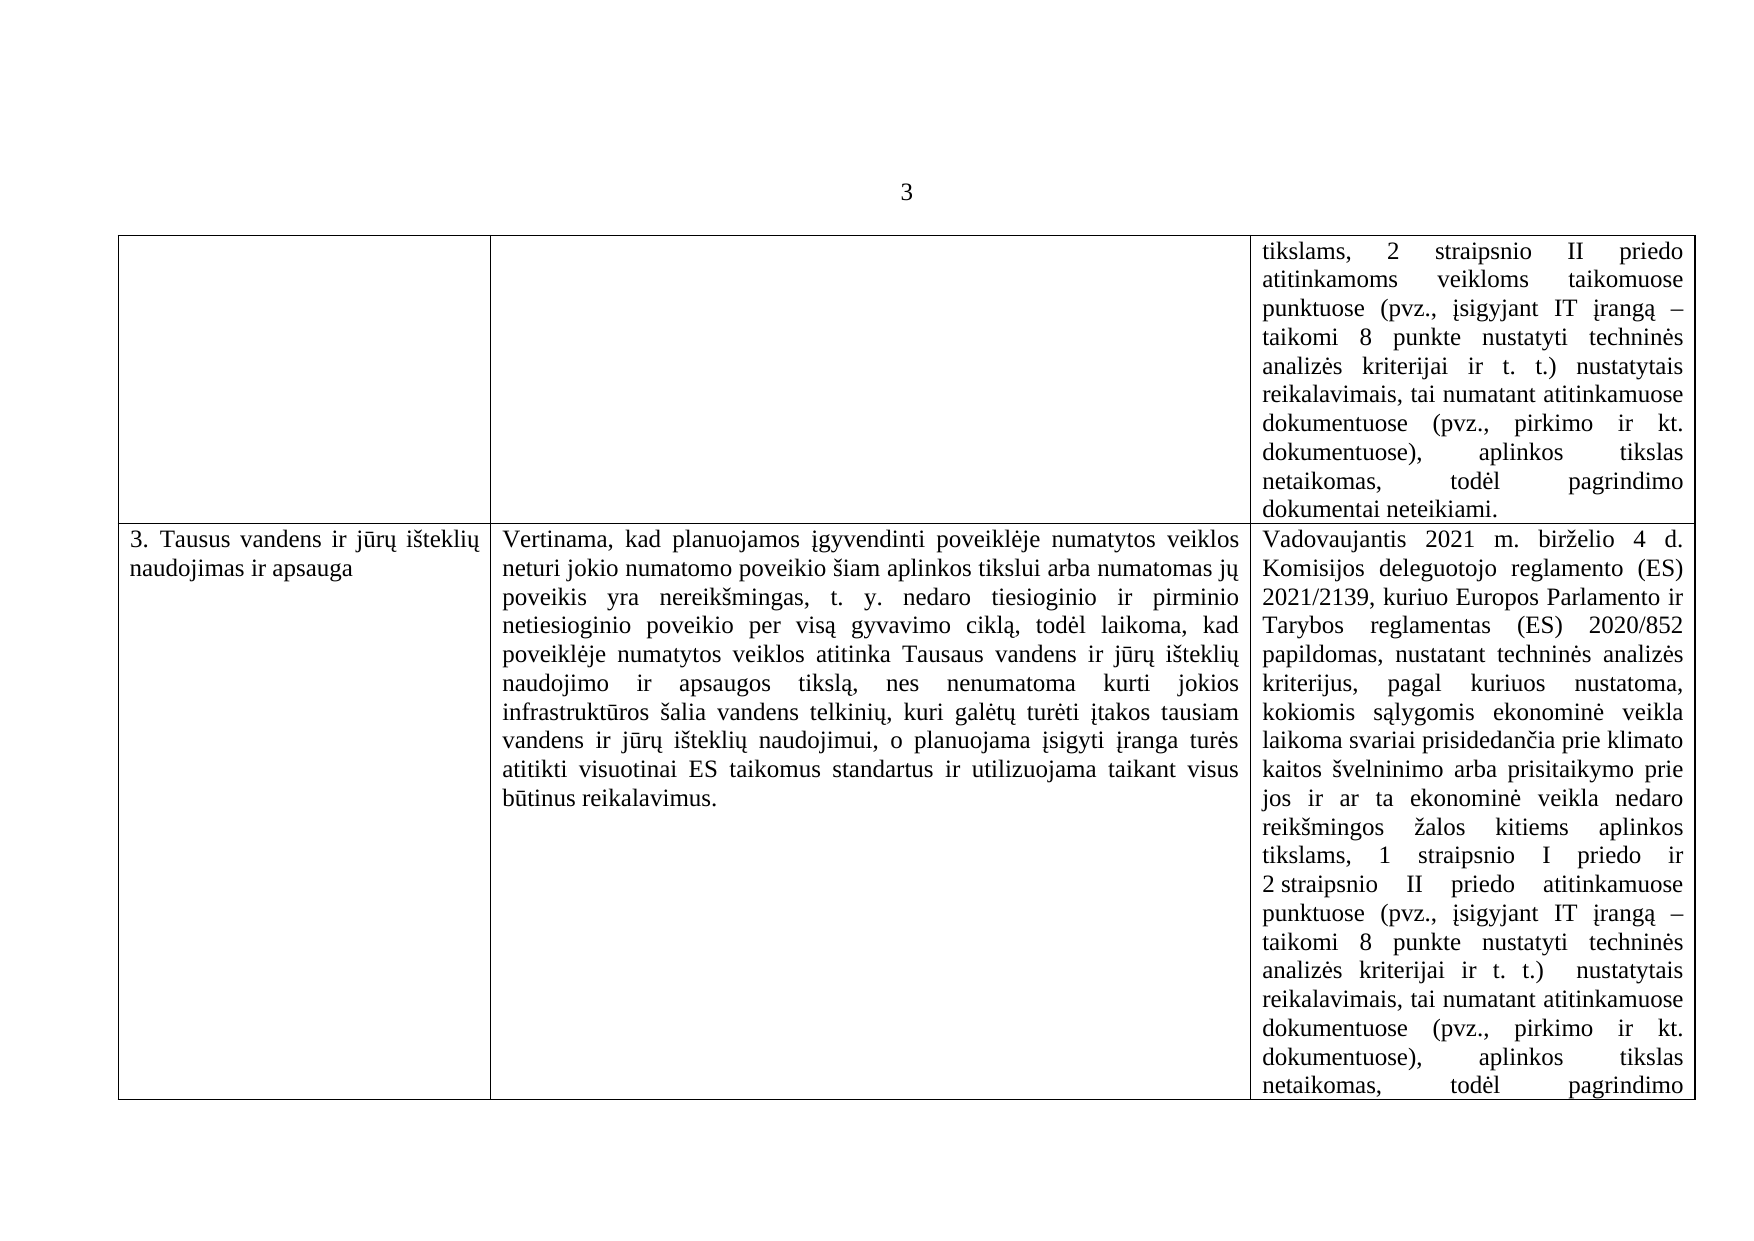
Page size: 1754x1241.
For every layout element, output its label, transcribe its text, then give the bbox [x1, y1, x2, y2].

table_cell Vertinama, kad planuojamos įgyvendinti poveiklėje numatytos veiklos neturi jokio numatomo poveikio šiam aplinkos tikslui arba numatomas jų poveikis yra nereikšmingas, t. y. nedaro tiesioginio ir pirminio netiesioginio poveikio per visą gyvavimo ciklą, todėl laikoma, kad poveiklėje numatytos veiklos atitinka Tausaus vandens ir jūrų išteklių naudojimo ir apsaugos tikslą, nes nenumatoma kurti jokios infrastruktūros šalia vandens telkinių, kuri galėtų turėti įtakos tausiam vandens ir jūrų išteklių naudojimui, o planuojama įsigyti įranga turės atitikti visuotinai ES taikomus standartus ir utilizuojama taikant visus būtinus reikalavimus. [491, 524, 1250, 1099]
table_cell [119, 236, 490, 523]
table_cell tikslams, 2 straipsnio II priedo atitinkamoms veikloms taikomuose punktuose (pvz., įsigyjant IT įrangą – taikomi 8 punkte nustatyti techninės analizės kriterijai ir t. t.) nustatytais reikalavimais, tai numatant atitinkamuose dokumentuose (pvz., pirkimo ir kt. dokumentuose), aplinkos tikslas netaikomas, todėl pagrindimo dokumentai neteikiami. [1251, 236, 1694, 523]
table_cell 3. Tausus vandens ir jūrų išteklių naudojimas ir apsauga [119, 524, 490, 1099]
table_cell Vadovaujantis 2021 m. birželio 4 d. Komisijos deleguotojo reglamento (ES) 2021/2139, kuriuo Europos Parlamento ir Tarybos reglamentas (ES) 2020/852 papildomas, nustatant techninės analizės kriterijus, pagal kuriuos nustatoma, kokiomis sąlygomis ekonominė veikla laikoma svariai prisidedančia prie klimato kaitos švelninimo arba prisitaikymo prie jos ir ar ta ekonominė veikla nedaro reikšmingos žalos kitiems aplinkos tikslams, 1 straipsnio I priedo ir 2 straipsnio II priedo atitinkamuose punktuose (pvz., įsigyjant IT įrangą – taikomi 8 punkte nustatyti techninės analizės kriterijai ir t. t.) nustatytais reikalavimais, tai numatant atitinkamuose dokumentuose (pvz., pirkimo ir kt. dokumentuose), aplinkos tikslas netaikomas, todėl pagrindimo [1251, 524, 1694, 1099]
table_cell [491, 236, 1250, 523]
